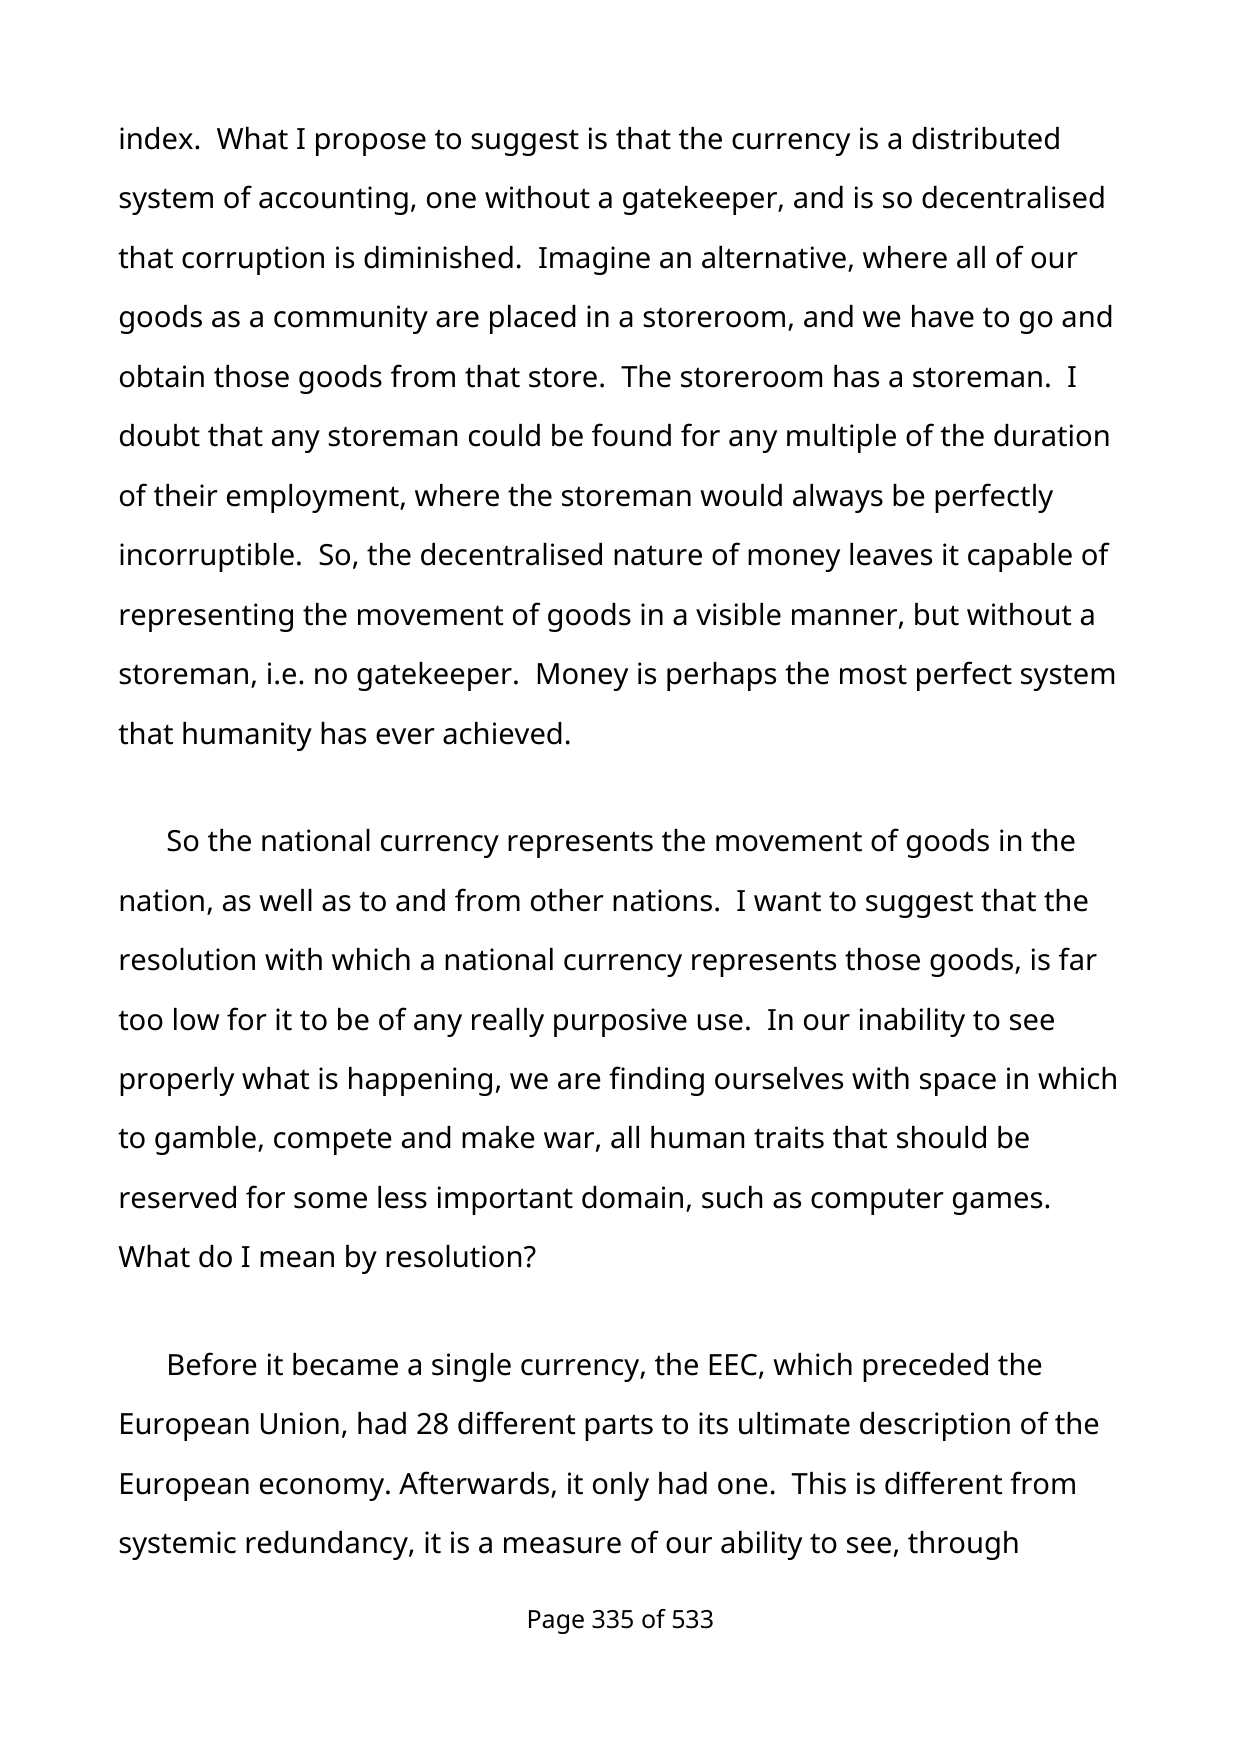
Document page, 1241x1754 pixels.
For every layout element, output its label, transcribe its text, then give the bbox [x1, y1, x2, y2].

text index. What I propose to suggest is that the currency is a distributed system of accounting, one without a gatekeeper, and is so decentralised that corruption is diminished. Imagine an alternative, where all of our goods as a community are placed in a storeroom, and we have to go and obtain those goods from that store. The storeroom has a storeman. I doubt that any storeman could be found for any multiple of the duration of their employment, where the storeman would always be perfectly incorruptible. So, the decentralised nature of money leaves it capable of representing the movement of goods in a visible manner, but without a storeman, i.e. no gatekeeper. Money is perhaps the most perfect system that humanity has ever achieved. [118, 118, 1122, 753]
text So the national currency represents the movement of goods in the nation, as well as to and from other nations. I want to suggest that the resolution with which a national currency represents those goods, is far too low for it to be of any really purposive use. In our inability to see properly what is happening, we are finding ourselves with space in which to gamble, compete and make war, all human traits that should be reserved for some less important domain, such as computer games. What do I mean by resolution? [118, 820, 1122, 1276]
text Before it became a single currency, the EEC, which preceded the European Union, had 28 different parts to its ultimate description of the European economy. Afterwards, it only had one. This is different from systemic redundancy, it is a measure of our ability to see, through [118, 1344, 1122, 1562]
